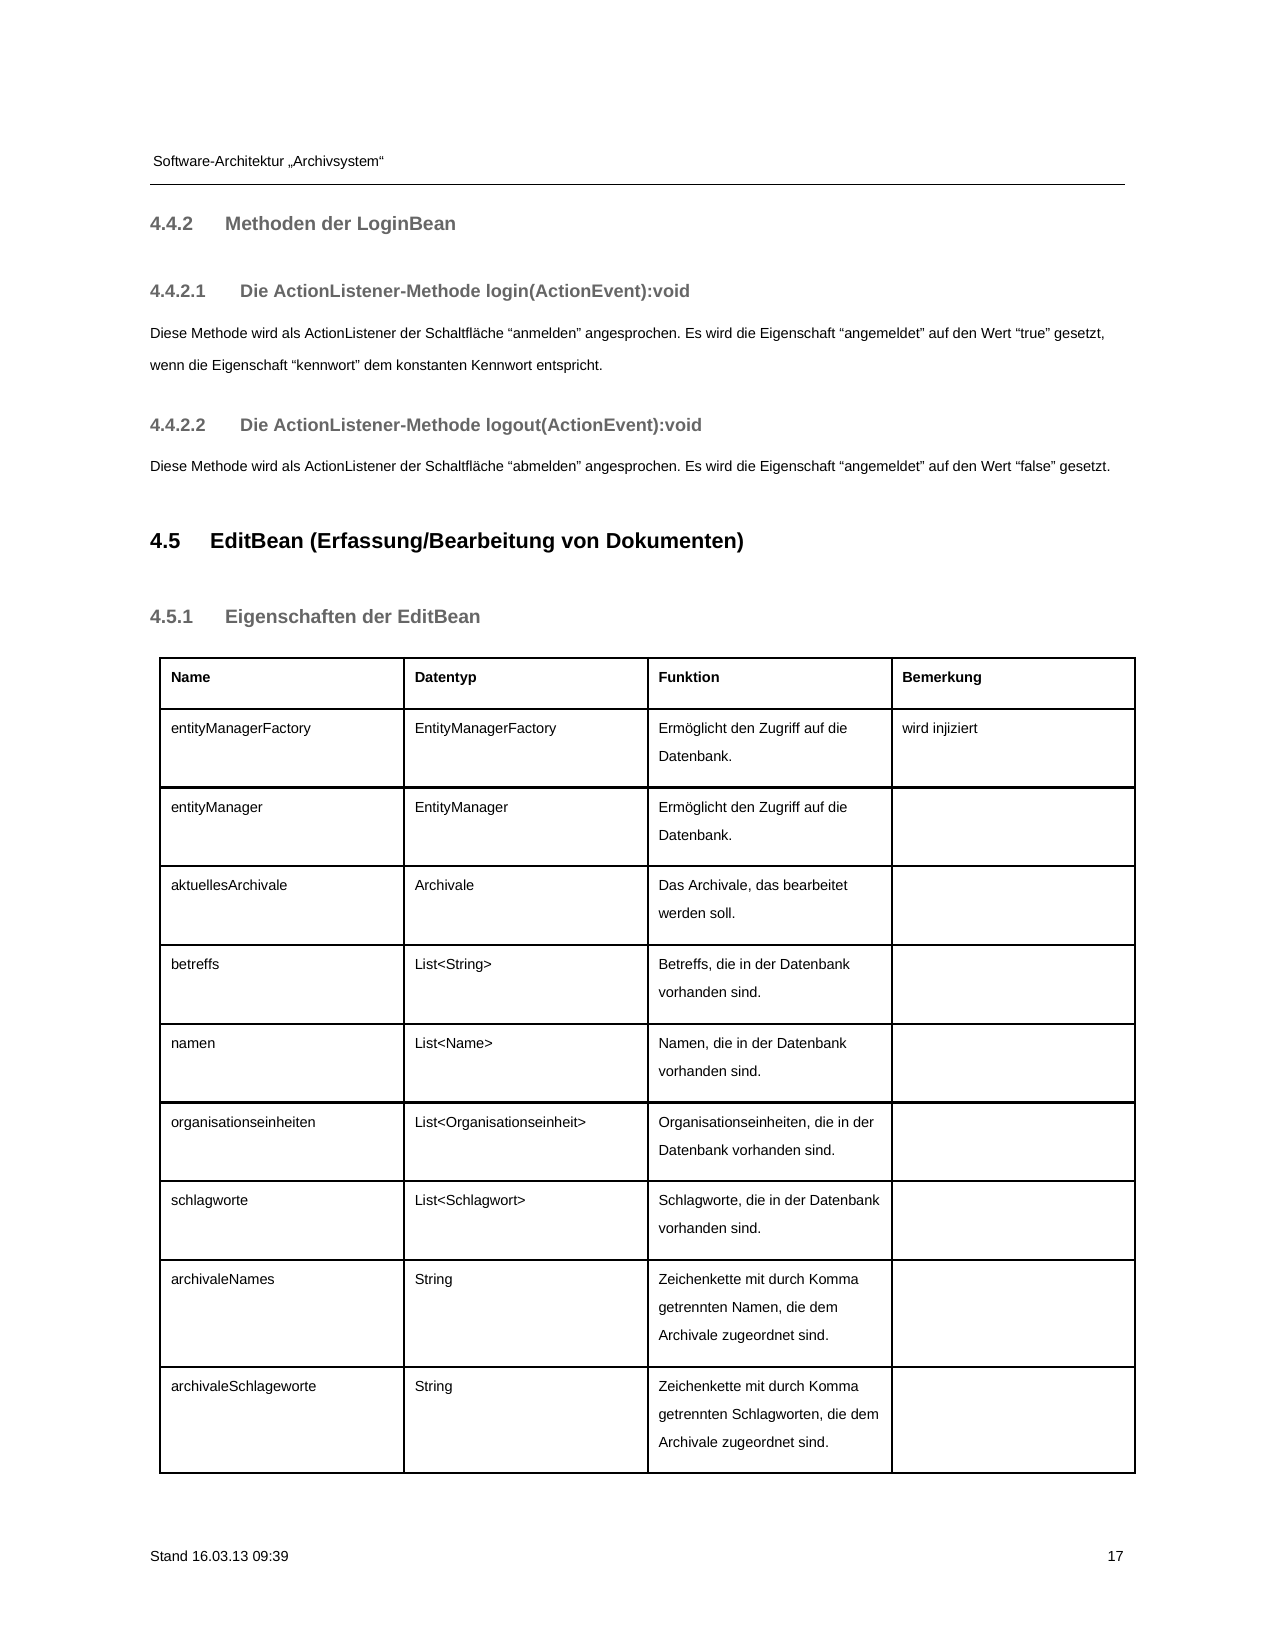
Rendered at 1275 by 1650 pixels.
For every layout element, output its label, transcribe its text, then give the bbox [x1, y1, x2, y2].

subtitle Methoden der LoginBean [150, 213, 1125, 251]
subtitle Die ActionListener-Methode login(ActionEvent):void [150, 281, 1125, 316]
table_cell [893, 1104, 1134, 1180]
table_cell List<String> [405, 946, 647, 1023]
table_cell Betreffs, die in der Datenbank vorhanden sind. [649, 946, 891, 1023]
table_cell [893, 789, 1134, 865]
table_header Bemerkung [893, 659, 1134, 708]
table_cell String [405, 1368, 647, 1472]
table_cell EntityManagerFactory [405, 710, 647, 786]
table_cell entityManager [161, 789, 403, 865]
table_header Funktion [649, 659, 891, 708]
table_cell Organisationseinheiten, die in der Datenbank vorhanden sind. [649, 1104, 891, 1180]
table_cell [893, 946, 1134, 1023]
table_cell Schlagworte, die in der Datenbank vorhanden sind. [649, 1182, 891, 1259]
text Diese Methode wird als ActionListener der Schaltfläche “anmelden” angesprochen. Es wird die Eigenschaft “angemeldet” auf den Wert “true” gesetzt, wenn die Eigenschaft “kennwort” dem konstanten Kennwort entspricht. [150, 325, 1125, 385]
subtitle Eigenschaften der EditBean [150, 606, 1125, 643]
table_cell Zeichenkette mit durch Komma getrennten Namen, die dem Archivale zugeordnet sind. [649, 1261, 891, 1366]
table_cell [893, 1025, 1134, 1101]
table_cell [893, 1261, 1134, 1366]
table_cell [893, 1182, 1134, 1259]
subtitle EditBean (Erfassung/Bearbeitung von Dokumenten) [150, 528, 1125, 570]
table_cell archivaleSchlageworte [161, 1368, 403, 1472]
table_cell schlagworte [161, 1182, 403, 1259]
table_cell organisationseinheiten [161, 1104, 403, 1180]
table_cell [893, 867, 1134, 944]
table_cell Archivale [405, 867, 647, 944]
table_cell [893, 1368, 1134, 1472]
table_cell EntityManager [405, 789, 647, 865]
table_cell namen [161, 1025, 403, 1101]
table_cell entityManagerFactory [161, 710, 403, 786]
table_cell betreffs [161, 946, 403, 1023]
table_cell List<Name> [405, 1025, 647, 1101]
subtitle Die ActionListener-Methode logout(ActionEvent):void [150, 414, 1125, 449]
text Diese Methode wird als ActionListener der Schaltfläche “abmelden” angesprochen. Es wird die Eigenschaft “angemeldet” auf den Wert “false” gesetzt. [150, 459, 1125, 487]
table_cell wird injiziert [893, 710, 1134, 786]
table_cell Ermöglicht den Zugriff auf die Datenbank. [649, 789, 891, 865]
table_cell Das Archivale, das bearbeitet werden soll. [649, 867, 891, 944]
table_cell archivaleNames [161, 1261, 403, 1366]
table_header Datentyp [405, 659, 647, 708]
table_cell aktuellesArchivale [161, 867, 403, 944]
table_cell List<Organisationseinheit> [405, 1104, 647, 1180]
table_cell List<Schlagwort> [405, 1182, 647, 1259]
table_cell String [405, 1261, 647, 1366]
table_cell Zeichenkette mit durch Komma getrennten Schlagworten, die dem Archivale zugeordnet sind. [649, 1368, 891, 1472]
table_header Name [161, 659, 403, 708]
table_cell Namen, die in der Datenbank vorhanden sind. [649, 1025, 891, 1101]
table_cell Ermöglicht den Zugriff auf die Datenbank. [649, 710, 891, 786]
